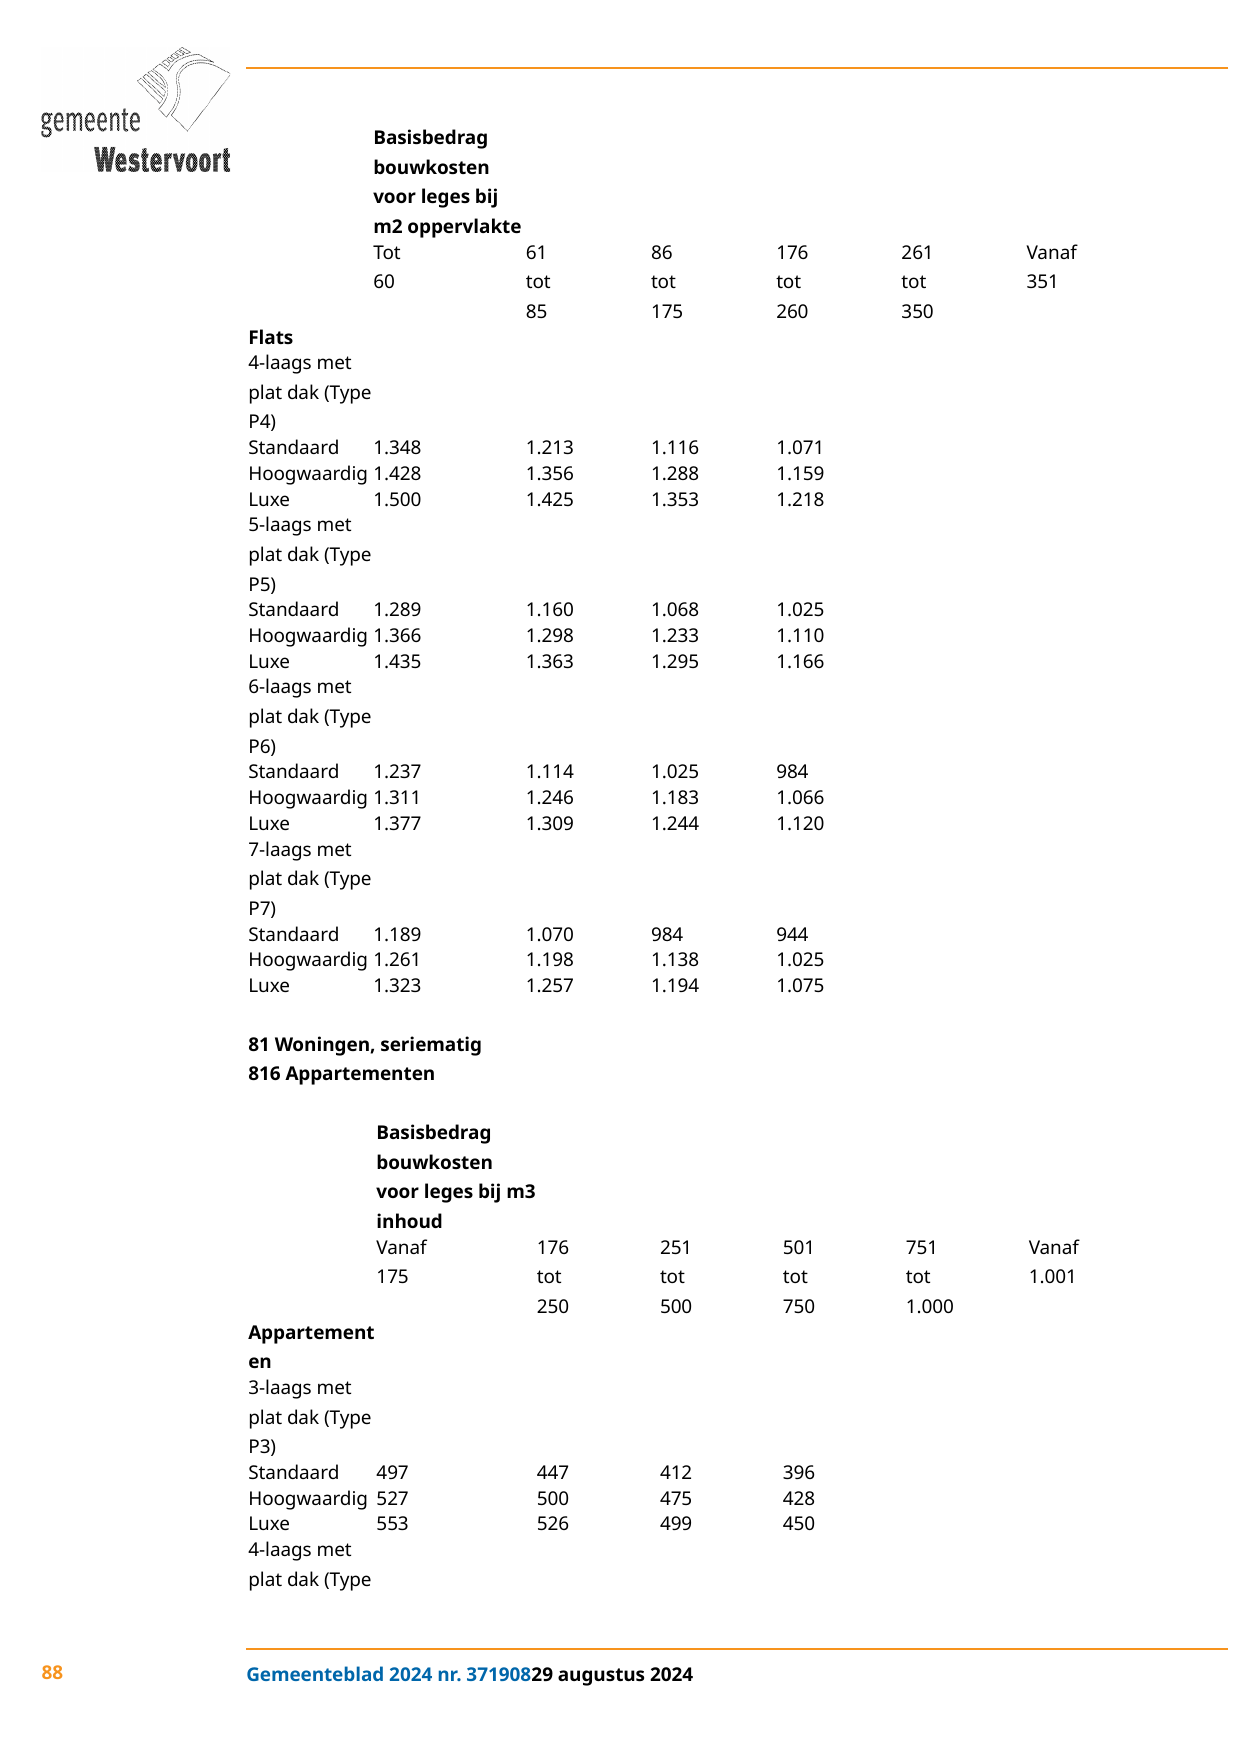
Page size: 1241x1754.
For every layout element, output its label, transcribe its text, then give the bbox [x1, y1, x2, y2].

table_cell [1029, 1511, 1152, 1536]
table_cell 944 [776, 921, 901, 946]
table_cell [651, 836, 776, 921]
table_cell 1.116 [651, 435, 776, 460]
table_cell [1026, 486, 1152, 512]
table_cell 176 tot 260 [776, 239, 901, 324]
table_cell 1.068 [651, 597, 776, 622]
table_cell 984 [776, 759, 901, 784]
table_cell [901, 350, 1026, 434]
table_cell Standaard [248, 597, 373, 622]
table_cell 4-laags met plat dak (Type [248, 1536, 376, 1592]
table_cell Hoogwaardig [248, 784, 373, 810]
table_cell [1029, 1485, 1152, 1511]
table_cell 1.025 [776, 597, 901, 622]
table_cell 396 [783, 1459, 906, 1485]
table_cell [1026, 435, 1152, 460]
table_cell 1.025 [651, 759, 776, 784]
table_cell [901, 674, 1026, 759]
table_cell 1.233 [651, 622, 776, 648]
table_cell 1.363 [526, 648, 651, 674]
table_cell 1.166 [776, 648, 901, 674]
table_cell [906, 1319, 1028, 1374]
table_cell 1.025 [776, 946, 901, 972]
table_cell 984 [651, 921, 776, 946]
table_cell Luxe [248, 648, 373, 674]
table_cell [373, 674, 526, 759]
table_header [248, 1120, 376, 1234]
table_cell [906, 1485, 1028, 1511]
table_cell [1029, 1374, 1152, 1459]
table_cell 1.218 [776, 486, 901, 512]
table_header [248, 125, 373, 239]
table_cell [1026, 946, 1152, 972]
table_cell Luxe [248, 486, 373, 512]
table_cell 1.295 [651, 648, 776, 674]
table_cell [651, 350, 776, 434]
table_cell 751 tot 1.000 [906, 1234, 1028, 1319]
table_cell [776, 324, 901, 349]
table_cell 1.160 [526, 597, 651, 622]
table_cell [1029, 1536, 1152, 1592]
table_cell [901, 648, 1026, 674]
table_cell [901, 836, 1026, 921]
table_cell [376, 1319, 537, 1374]
table_cell [783, 1374, 906, 1459]
table_cell Standaard [248, 435, 373, 460]
table_cell [537, 1319, 660, 1374]
table_cell [1026, 784, 1152, 810]
table_cell [373, 512, 526, 597]
table_cell 500 [537, 1485, 660, 1511]
table_cell 501 tot 750 [783, 1234, 906, 1319]
table_cell 1.114 [526, 759, 651, 784]
table_cell Hoogwaardig [248, 1485, 376, 1511]
table_cell [1026, 350, 1152, 434]
table_cell [776, 350, 901, 434]
table_cell 1.198 [526, 946, 651, 972]
table_cell 61 tot 85 [526, 239, 651, 324]
table_cell 428 [783, 1485, 906, 1511]
table_cell [1026, 460, 1152, 486]
table_cell [1026, 597, 1152, 622]
table_cell 497 [376, 1459, 537, 1485]
table_cell 1.183 [651, 784, 776, 810]
text 81 Woningen, seriematig [248, 1031, 1152, 1056]
table_cell 1.257 [526, 972, 651, 998]
table_cell 1.110 [776, 622, 901, 648]
table_cell [376, 1374, 537, 1459]
table_cell [373, 350, 526, 434]
table_header Basisbedrag bouwkosten voor leges bij m3 inhoud [376, 1120, 537, 1234]
table_cell [1026, 972, 1152, 998]
table_cell [1026, 836, 1152, 921]
table_cell 1.194 [651, 972, 776, 998]
table_cell [526, 512, 651, 597]
table_cell 251 tot 500 [660, 1234, 783, 1319]
table_cell [776, 674, 901, 759]
table_cell Tot 60 [373, 239, 526, 324]
table_cell [901, 486, 1026, 512]
table_cell [526, 350, 651, 434]
table_cell [660, 1536, 783, 1592]
table_cell [1026, 622, 1152, 648]
table_cell [526, 836, 651, 921]
table_cell [783, 1536, 906, 1592]
table_cell 1.356 [526, 460, 651, 486]
table_cell 1.435 [373, 648, 526, 674]
table_cell 1.071 [776, 435, 901, 460]
table_cell [906, 1459, 1028, 1485]
table_cell 1.120 [776, 810, 901, 836]
table_cell Luxe [248, 1511, 376, 1536]
table_cell 3-laags met plat dak (Type P3) [248, 1374, 376, 1459]
table_cell [1026, 810, 1152, 836]
table_cell 1.237 [373, 759, 526, 784]
table_cell [537, 1374, 660, 1459]
table_cell Standaard [248, 759, 373, 784]
table_cell [248, 239, 373, 324]
table_cell [1026, 324, 1152, 349]
table_cell 499 [660, 1511, 783, 1536]
table_cell [373, 836, 526, 921]
table_cell 527 [376, 1485, 537, 1511]
table_cell Luxe [248, 972, 373, 998]
table_cell 526 [537, 1511, 660, 1536]
table_cell 7-laags met plat dak (Type P7) [248, 836, 373, 921]
table_cell Hoogwaardig [248, 946, 373, 972]
table_cell [901, 622, 1026, 648]
table_cell [906, 1511, 1028, 1536]
table_cell 1.189 [373, 921, 526, 946]
table_cell Hoogwaardig [248, 460, 373, 486]
table_cell 86 tot 175 [651, 239, 776, 324]
table_cell [660, 1319, 783, 1374]
table_cell Appartementen [248, 1319, 376, 1374]
table_cell 1.075 [776, 972, 901, 998]
table_cell [537, 1536, 660, 1592]
table_cell 4-laags met plat dak (Type P4) [248, 350, 373, 434]
table_cell 1.500 [373, 486, 526, 512]
table_cell Vanaf 175 [376, 1234, 537, 1319]
table_cell [651, 324, 776, 349]
table_cell [906, 1374, 1028, 1459]
table_cell 261 tot 350 [901, 239, 1026, 324]
table_cell 447 [537, 1459, 660, 1485]
table_cell 1.348 [373, 435, 526, 460]
table_cell [901, 435, 1026, 460]
table_cell [526, 324, 651, 349]
table_cell Standaard [248, 921, 373, 946]
table_cell 412 [660, 1459, 783, 1485]
table_cell [776, 512, 901, 597]
table_cell [1026, 512, 1152, 597]
table_cell Vanaf 351 [1026, 239, 1152, 324]
table_cell [901, 784, 1026, 810]
table_cell 1.425 [526, 486, 651, 512]
table_cell [1026, 674, 1152, 759]
table_cell [248, 1234, 376, 1319]
table_cell 1.298 [526, 622, 651, 648]
picture [41, 47, 231, 172]
table_cell [1026, 648, 1152, 674]
table_cell [526, 674, 651, 759]
table_cell Standaard [248, 1459, 376, 1485]
table_cell 1.428 [373, 460, 526, 486]
table_cell [1026, 759, 1152, 784]
table_cell 176 tot 250 [537, 1234, 660, 1319]
text 816 Appartementen [248, 1060, 1152, 1086]
table_cell [1026, 921, 1152, 946]
table_cell [901, 597, 1026, 622]
table_cell [901, 810, 1026, 836]
table_cell [373, 324, 526, 349]
table_cell [651, 674, 776, 759]
table_cell [901, 460, 1026, 486]
table_cell 1.377 [373, 810, 526, 836]
table_cell 1.244 [651, 810, 776, 836]
table_cell [901, 324, 1026, 349]
table_cell 475 [660, 1485, 783, 1511]
table_cell 1.288 [651, 460, 776, 486]
table_cell 1.261 [373, 946, 526, 972]
table_cell 450 [783, 1511, 906, 1536]
table_cell [660, 1374, 783, 1459]
table_cell Luxe [248, 810, 373, 836]
table_cell 1.311 [373, 784, 526, 810]
table_cell Hoogwaardig [248, 622, 373, 648]
table_cell 1.309 [526, 810, 651, 836]
table_cell 1.246 [526, 784, 651, 810]
table_cell 5-laags met plat dak (Type P5) [248, 512, 373, 597]
table_cell [651, 512, 776, 597]
table_cell 1.213 [526, 435, 651, 460]
table_cell [906, 1536, 1028, 1592]
table_cell 6-laags met plat dak (Type P6) [248, 674, 373, 759]
table_cell [901, 921, 1026, 946]
table_header Basisbedrag bouwkosten voor leges bij m2 oppervlakte [373, 125, 526, 239]
table_cell 1.138 [651, 946, 776, 972]
table_cell [1029, 1319, 1152, 1374]
table_cell Vanaf 1.001 [1029, 1234, 1152, 1319]
table_cell [376, 1536, 537, 1592]
table_cell 1.070 [526, 921, 651, 946]
table_cell 1.323 [373, 972, 526, 998]
table_cell 553 [376, 1511, 537, 1536]
table_cell 1.366 [373, 622, 526, 648]
table_cell [901, 759, 1026, 784]
table_cell [901, 946, 1026, 972]
table_cell 1.066 [776, 784, 901, 810]
table_cell [783, 1319, 906, 1374]
table_cell [776, 836, 901, 921]
table_cell [1029, 1459, 1152, 1485]
table_cell 1.159 [776, 460, 901, 486]
table_cell Flats [248, 324, 373, 349]
table_cell [901, 972, 1026, 998]
table_cell 1.289 [373, 597, 526, 622]
table_cell [901, 512, 1026, 597]
table_cell 1.353 [651, 486, 776, 512]
